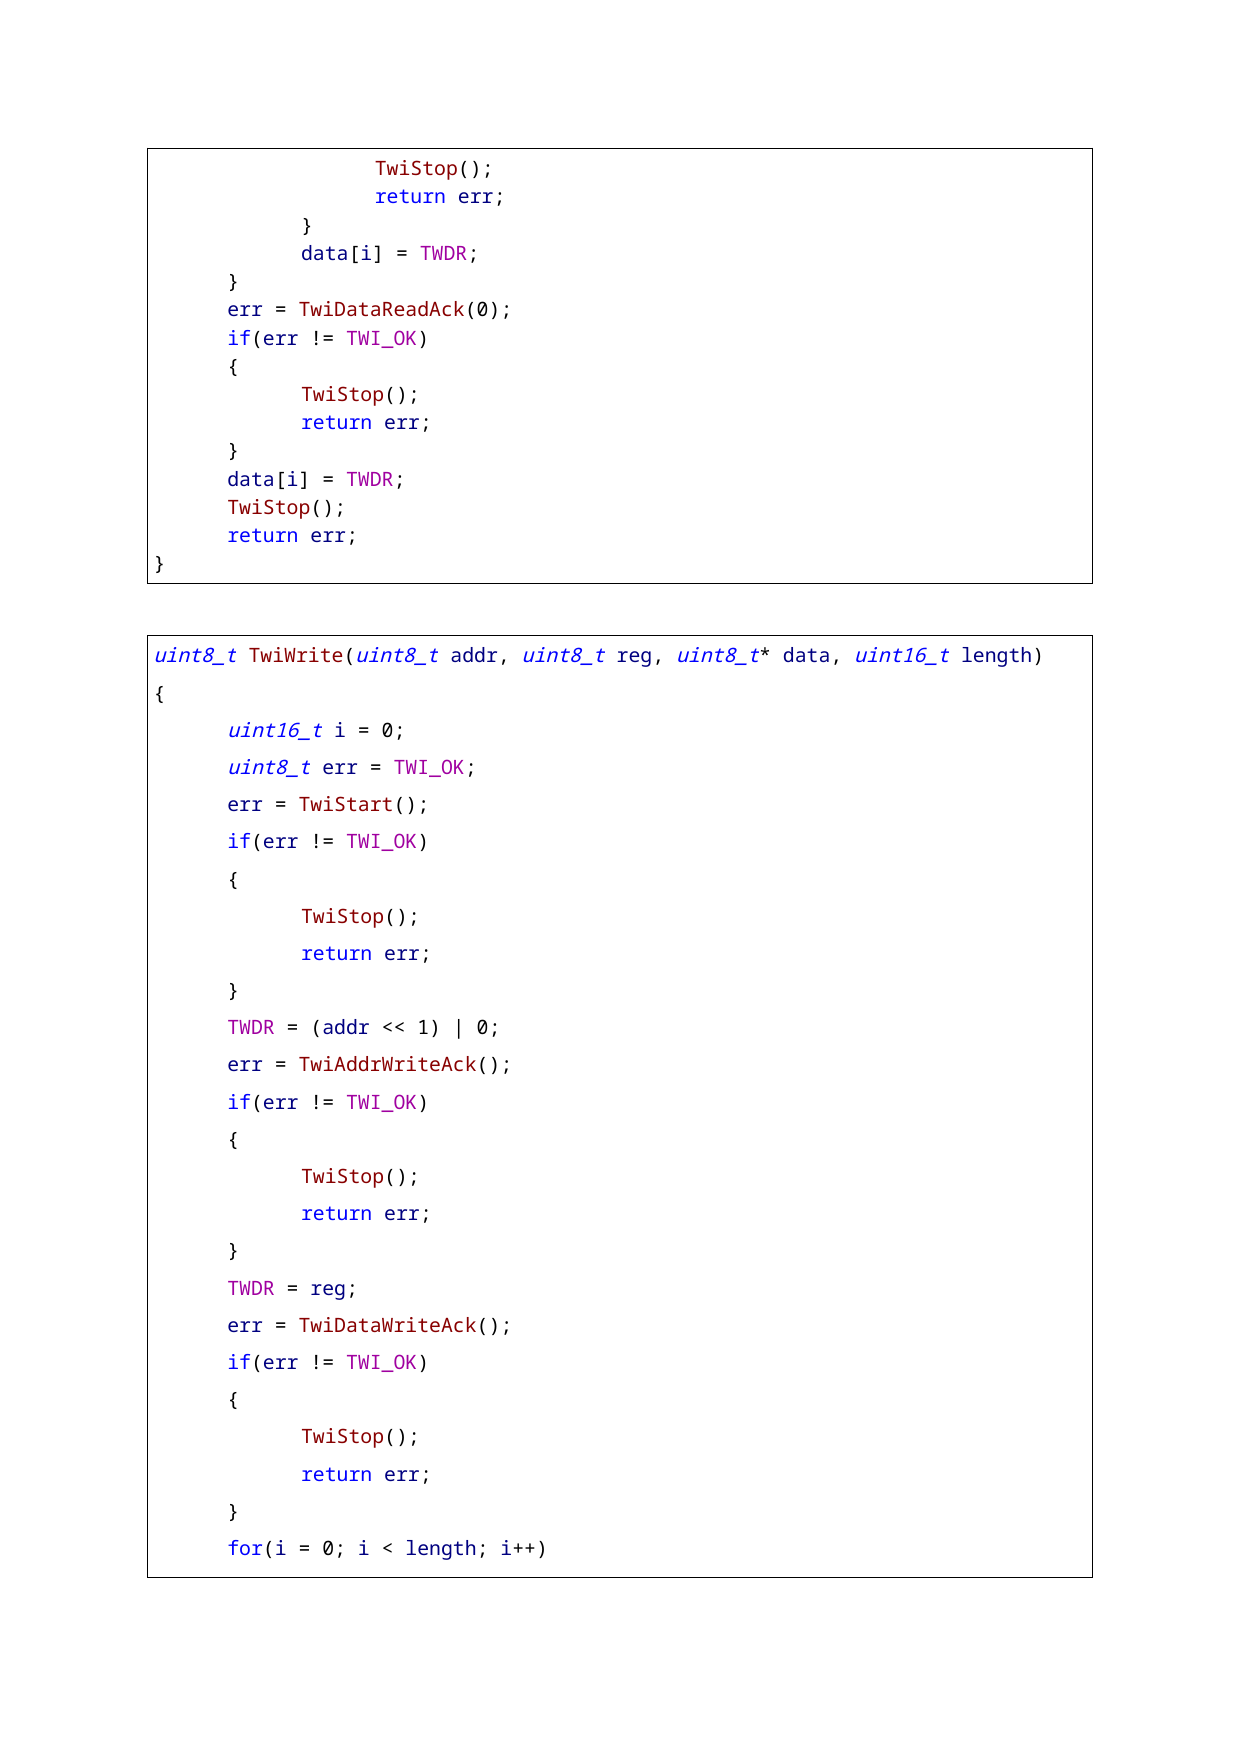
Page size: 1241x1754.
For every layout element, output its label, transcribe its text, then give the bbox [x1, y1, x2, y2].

table_header uint8_t TwiWrite(uint8_t addr, uint8_t reg, uint8_t* data, uint16_t length) { uint16_t i = 0; uint8_t err = TWI_OK; err = TwiStart(); if(err != TWI_OK) { TwiStop(); return err; } TWDR = (addr << 1) | 0; err = TwiAddrWriteAck(); if(err != TWI_OK) { TwiStop(); return err; } TWDR = reg; err = TwiDataWriteAck(); if(err != TWI_OK) { TwiStop(); return err; } for(i = 0; i < length; i++) [148, 636, 1092, 1577]
table_header TwiStop(); return err; } data[i] = TWDR; } err = TwiDataReadAck(0); if(err != TWI_OK) { TwiStop(); return err; } data[i] = TWDR; TwiStop(); return err; } [148, 149, 1092, 583]
